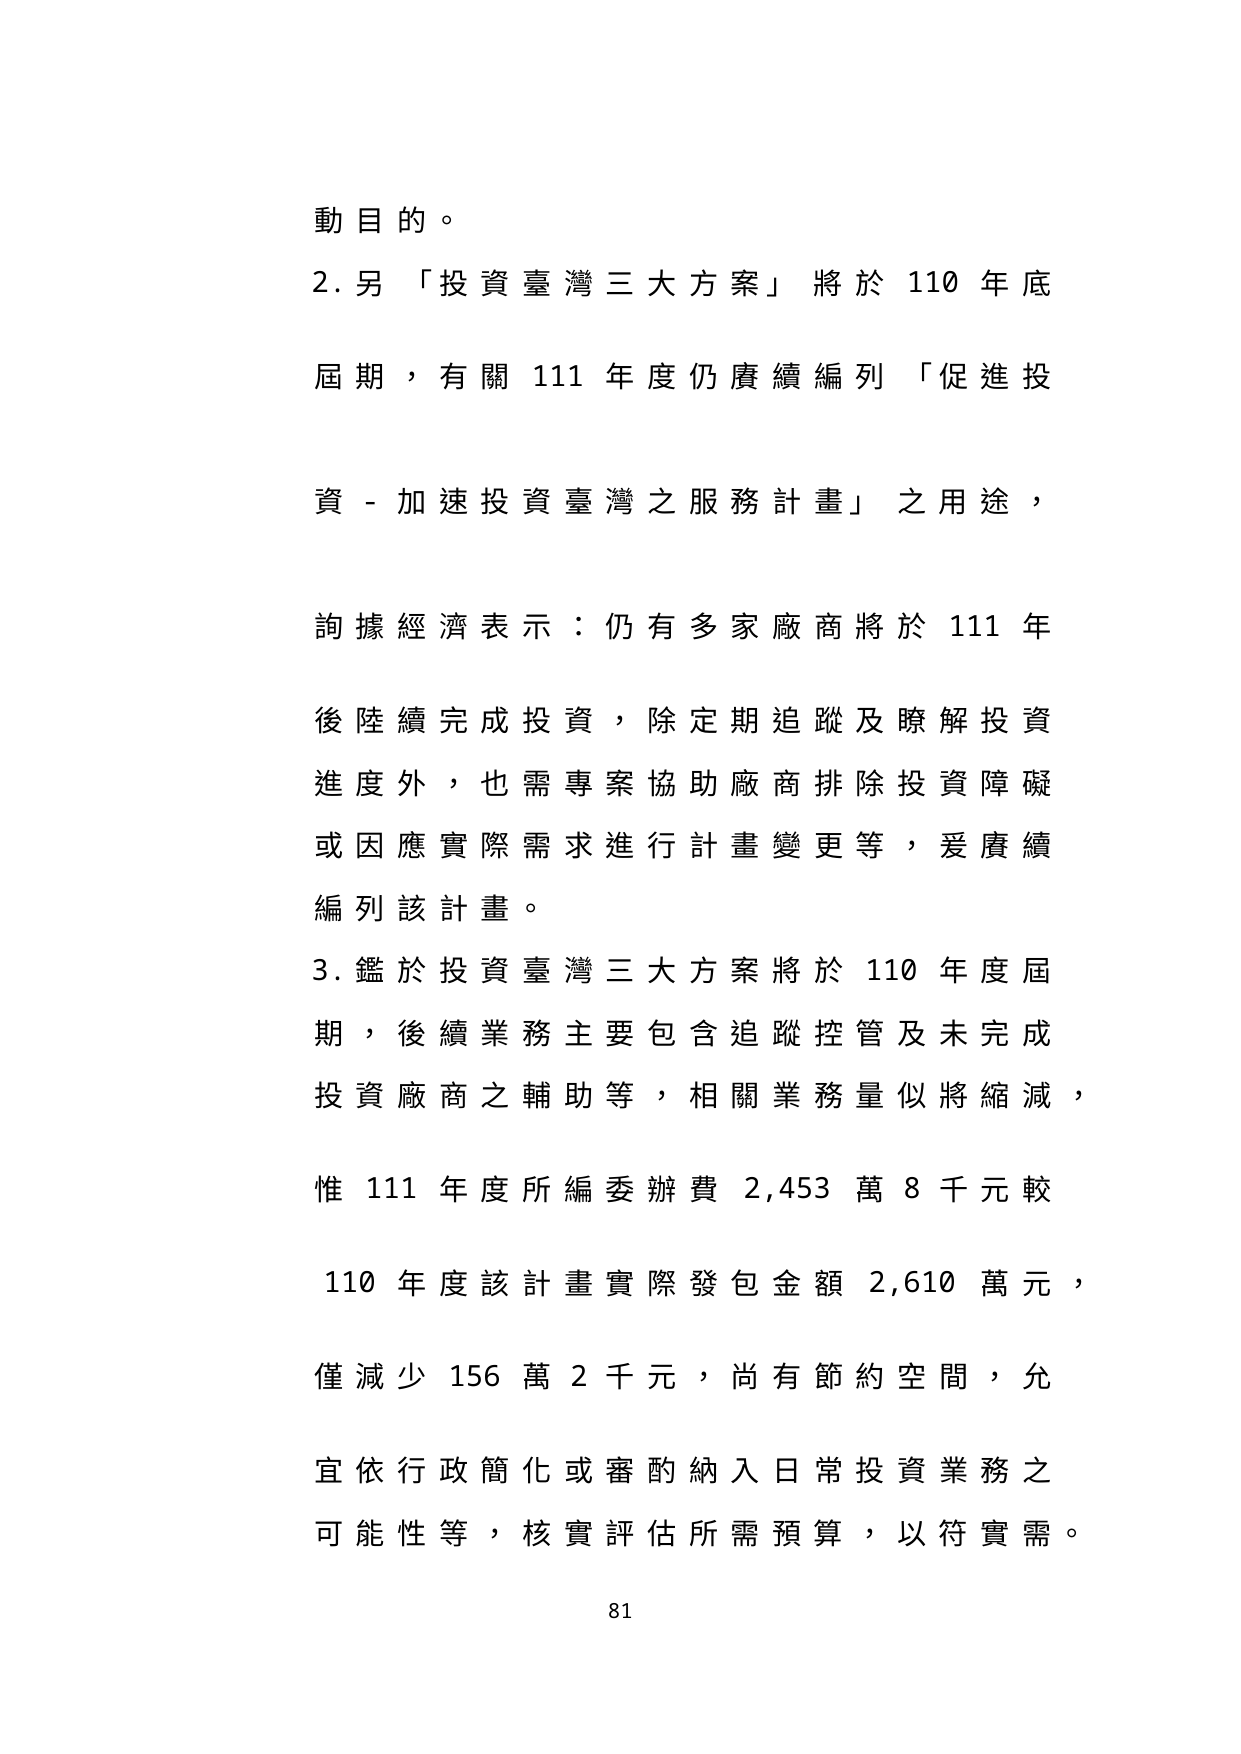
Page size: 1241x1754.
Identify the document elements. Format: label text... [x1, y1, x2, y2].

text 2.另「投資臺灣三大方案」將於110年底屆期，有關111年度仍賡續編列「促進投資-加速投資臺灣之服務計畫」之用途，詢據經濟表示：仍有多家廠商將於111年後陸續完成投資，除定期追蹤及瞭解投資進度外，也需專案協助廠商排除投資障礙或因應實際需求進行計畫變更等，爰賡續編列該計畫。 [271, 240, 1058, 927]
text 動目的。 [271, 177, 1058, 240]
text 3.鑑於投資臺灣三大方案將於110年度屆期，後續業務主要包含追蹤控管及未完成投資廠商之輔助等，相關業務量似將縮減，惟111年度所編委辦費2,453萬8千元較110年度該計畫實際發包金額2,610萬元，僅減少156萬2千元，尚有節約空間，允宜依行政簡化或審酌納入日常投資業務之可能性等，核實評估所需預算，以符實需。 [271, 927, 1058, 1552]
